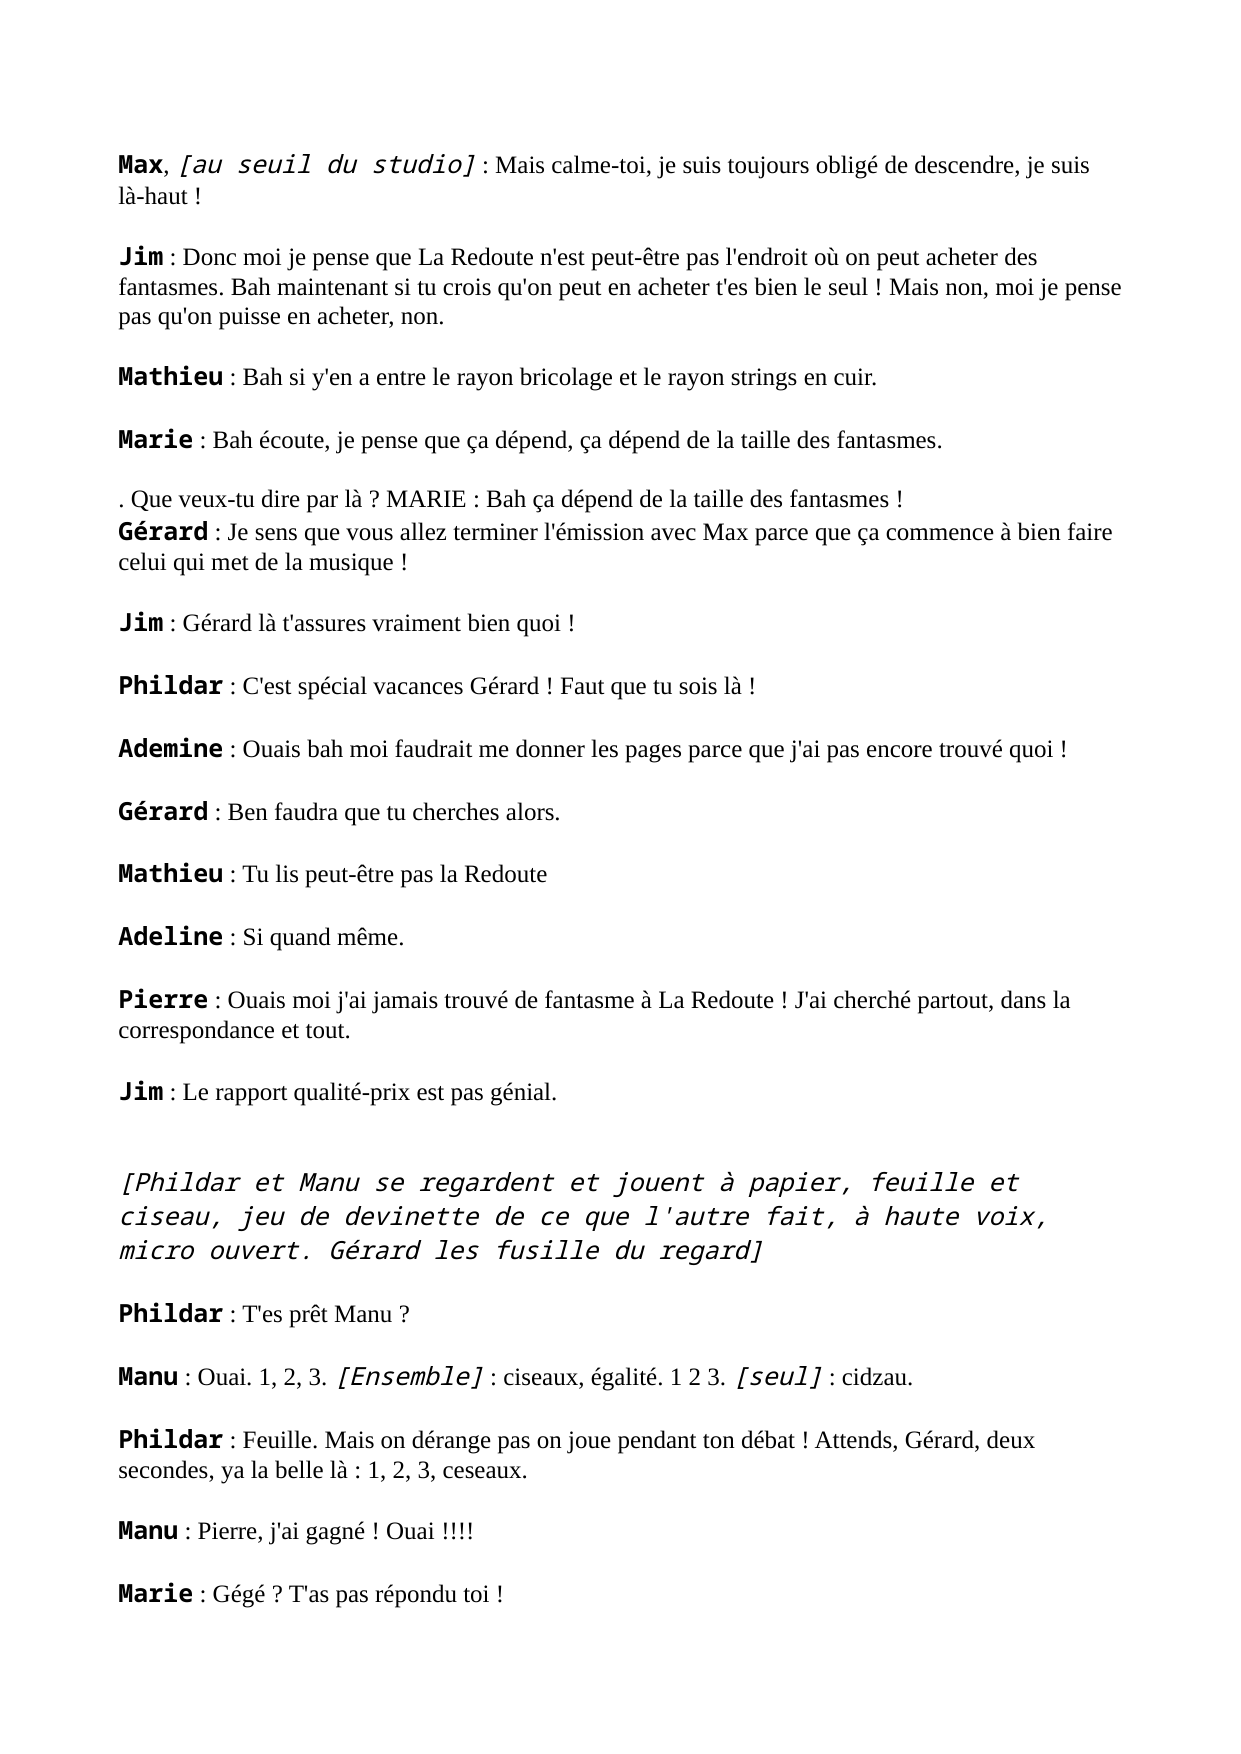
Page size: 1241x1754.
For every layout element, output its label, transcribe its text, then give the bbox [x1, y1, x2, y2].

text Adeline : Si quand même. [118, 919, 1122, 953]
text Jim : Gérard là t'assures vraiment bien quoi ! [118, 605, 1122, 639]
text Gérard : Ben faudra que tu cherches alors. [118, 793, 1122, 827]
text Phildar : T'es prêt Manu ? [118, 1296, 1122, 1330]
text Jim : Donc moi je pense que La Redoute n'est peut-être pas l'endroit où on peut acheter des fantasmes. Bah maintenant si tu crois qu'on peut en acheter t'es bien le seul ! Mais non, moi je pense pas qu'on puisse en acheter, non. [118, 238, 1122, 330]
text Phildar : Feuille. Mais on dérange pas on joue pendant ton débat ! Attends, Gérard, deux secondes, ya la belle là : 1, 2, 3, ceseaux. [118, 1421, 1122, 1484]
text Pierre : Ouais moi j'ai jamais trouvé de fantasme à La Redoute ! J'ai cherché partout, dans la correspondance et tout. [118, 982, 1122, 1044]
text Max, [au seuil du studio] : Mais calme-toi, je suis toujours obligé de descendre, je suis là-haut ! [118, 147, 1122, 210]
text Ademine : Ouais bah moi faudrait me donner les pages parce que j'ai pas encore trouvé quoi ! [118, 730, 1122, 764]
text Marie : Gégé ? T'as pas répondu toi ! [118, 1576, 1122, 1610]
text Mathieu : Bah si y'en a entre le rayon bricolage et le rayon strings en cuir. [118, 359, 1122, 393]
text Phildar : C'est spécial vacances Gérard ! Faut que tu sois là ! [118, 667, 1122, 702]
text Gérard : Je sens que vous allez terminer l'émission avec Max parce que ça commence à bien faire celui qui met de la musique ! [118, 513, 1122, 576]
text Marie : Bah écoute, je pense que ça dépend, ça dépend de la taille des fantasmes. [118, 422, 1122, 456]
text Jim : Le rapport qualité-prix est pas génial. [118, 1073, 1122, 1107]
text [Phildar et Manu se regardent et jouent à papier, feuille et ciseau, jeu de devinette de ce que l'autre fait, à haute voix, micro ouvert. Gérard les fusille du regard] [118, 1165, 1122, 1267]
text . Que veux-tu dire par là ? MARIE : Bah ça dépend de la taille des fantasmes ! [118, 484, 1122, 513]
text Mathieu : Tu lis peut-être pas la Redoute [118, 856, 1122, 890]
text Manu : Pierre, j'ai gagné ! Ouai !!!! [118, 1513, 1122, 1547]
text Manu : Ouai. 1, 2, 3. [Ensemble] : ciseaux, égalité. 1 2 3. [seul] : cidzau. [118, 1358, 1122, 1392]
